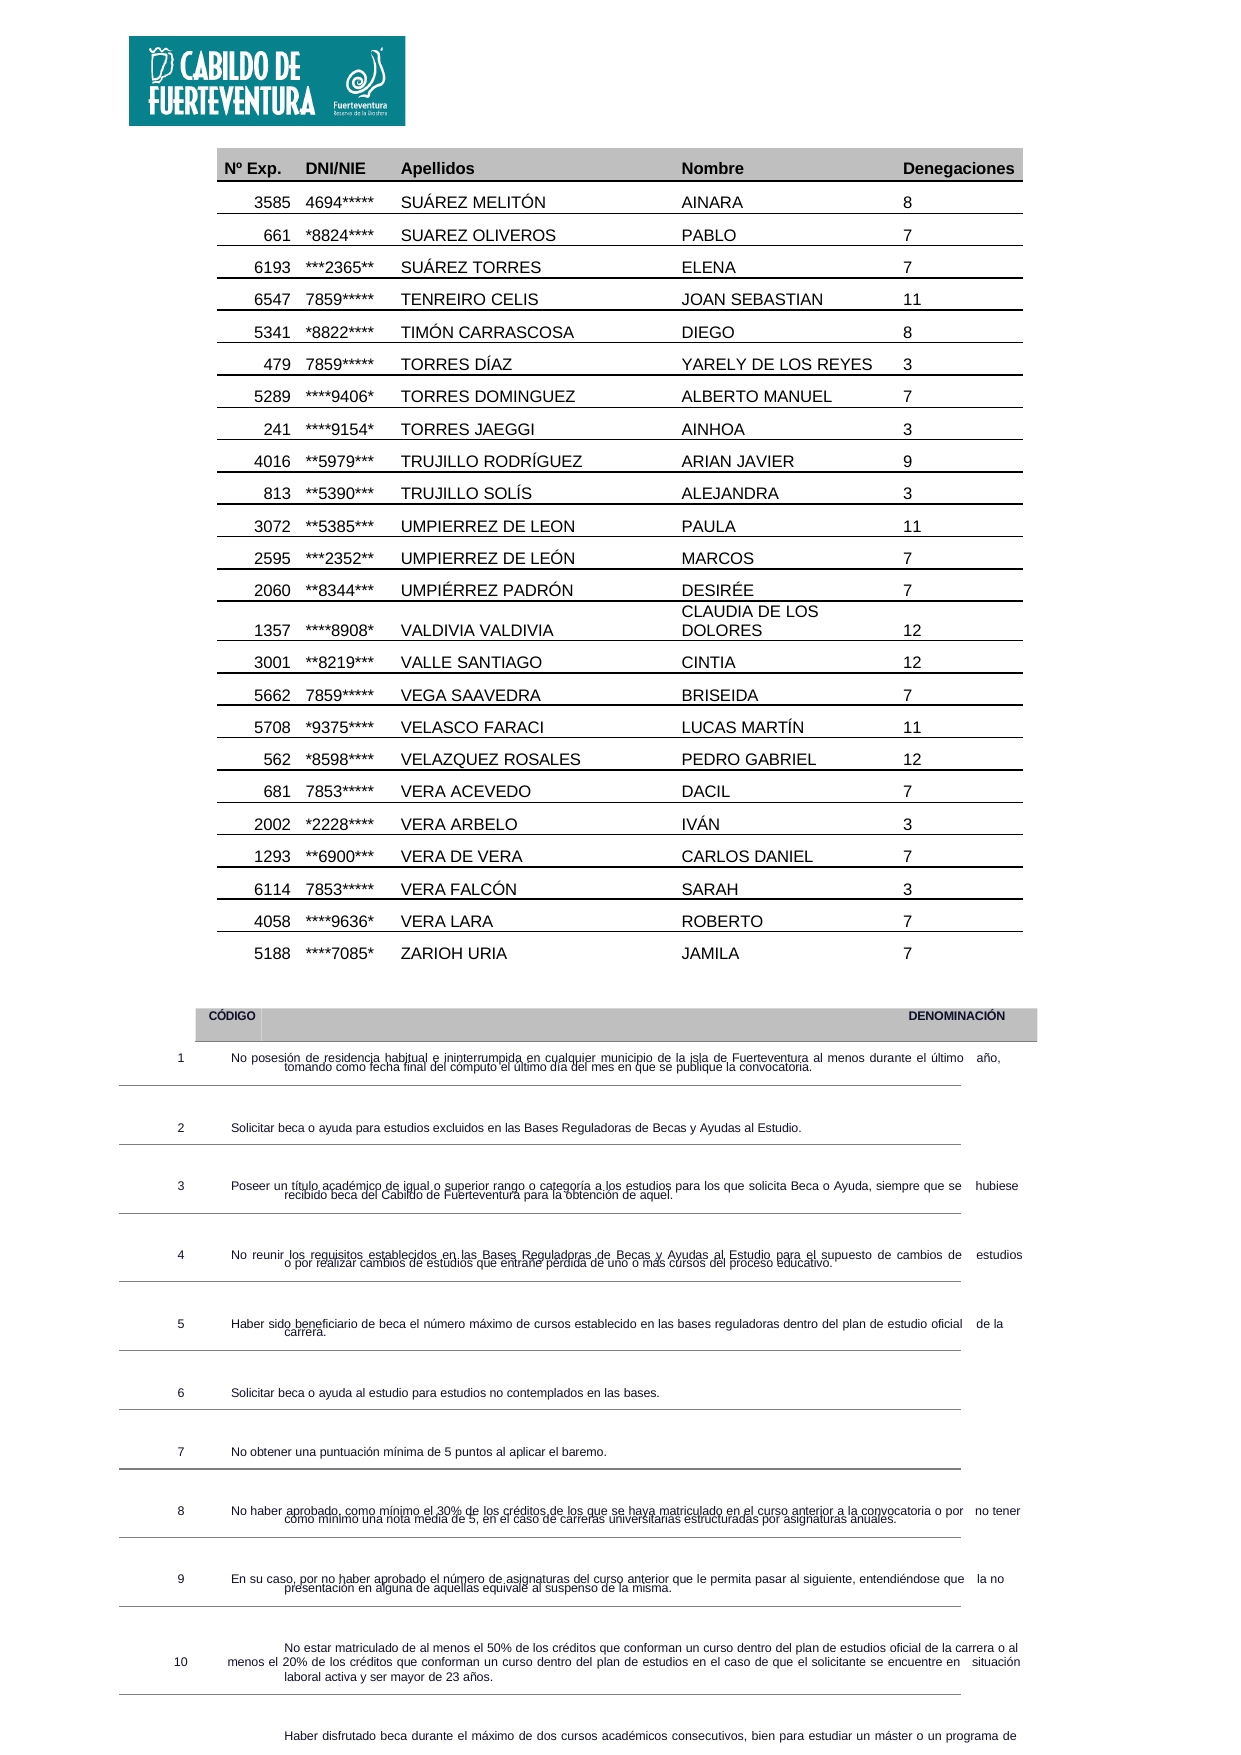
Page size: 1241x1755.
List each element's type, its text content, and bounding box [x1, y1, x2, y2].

list No obtener una puntuación mínima de 5 puntos al aplicar el baremo. [177, 1444, 1066, 1458]
table_cell LUCAS MARTÍN [633, 706, 889, 737]
list Solicitar beca o ayuda para estudios excluidos en las Bases Reguladoras de Becas y Ayudas al Estudio. [177, 1120, 1066, 1134]
table_cell 7859***** [298, 343, 388, 374]
table_cell 12 [889, 602, 1023, 640]
table_cell 1357 [217, 602, 298, 640]
table_header Apellidos [388, 148, 633, 180]
table_cell ALEJANDRA [633, 473, 889, 503]
table_cell 5289 [217, 376, 298, 406]
table_cell AINHOA [633, 408, 889, 439]
table_cell 7 [889, 771, 1023, 801]
table_cell 3001 [217, 641, 298, 672]
table_cell 3585 [217, 182, 298, 212]
table_cell YARELY DE LOS REYES [633, 343, 889, 374]
table_cell SUAREZ OLIVEROS [388, 214, 633, 245]
table_cell TRUJILLO RODRÍGUEZ [388, 440, 633, 471]
list Poseer un título académico de igual o superior rango o categoría a los estudios para los que solicita Beca o Ayuda, siempre que se hubiese recibido beca del Cabildo de Fuerteventura para la obtención de aquel. [177, 1183, 1027, 1202]
table_cell 3 [889, 343, 1023, 374]
table_cell IVÁN [633, 803, 889, 834]
table_cell VERA ACEVEDO [388, 771, 633, 801]
table_cell 7 [889, 674, 1023, 704]
table_cell ARIAN JAVIER [633, 440, 889, 471]
list No posesión de residencia habitual e ininterrumpida en cualquier municipio de la isla de Fuerteventura al menos durante el último año, tomando como fecha final del cómputo el último día del mes en que se publique la convocatoria. [177, 1055, 1027, 1074]
table_cell UMPIERREZ DE LEÓN [388, 537, 633, 568]
table_cell SUÁREZ TORRES [388, 246, 633, 277]
table_cell MARCOS [633, 537, 889, 568]
table_cell TORRES DÍAZ [388, 343, 633, 374]
table_cell **6900*** [298, 835, 388, 866]
list Haber sido beneficiario de beca el número máximo de cursos establecido en las bases reguladoras dentro del plan de estudio oficial de la carrera. [177, 1321, 1027, 1339]
table_cell *2228**** [298, 803, 388, 834]
table_cell 5708 [217, 706, 298, 737]
table_cell AINARA [633, 182, 889, 212]
table_cell 12 [889, 738, 1023, 769]
table_cell 7 [889, 214, 1023, 245]
table_cell 7 [889, 537, 1023, 568]
table_cell PAULA [633, 505, 889, 536]
table_cell 7 [889, 835, 1023, 866]
table_cell 241 [217, 408, 298, 439]
table_cell *8598**** [298, 738, 388, 769]
table_cell ***2352** [298, 537, 388, 568]
table_cell **8344*** [298, 570, 388, 600]
table_cell DACIL [633, 771, 889, 801]
table_cell ROBERTO [633, 900, 889, 931]
table_cell 2595 [217, 537, 298, 568]
table_cell 4058 [217, 900, 298, 931]
table_cell 2002 [217, 803, 298, 834]
table_cell UMPIERREZ DE LEON [388, 505, 633, 536]
table_header Nombre [633, 148, 889, 180]
table_cell ****7085* [298, 932, 388, 1008]
table_cell VELAZQUEZ ROSALES [388, 738, 633, 769]
table_cell VELASCO FARACI [388, 706, 633, 737]
table_cell 813 [217, 473, 298, 503]
table_cell 3072 [217, 505, 298, 536]
table_cell SUÁREZ MELITÓN [388, 182, 633, 212]
table_cell UMPIÉRREZ PADRÓN [388, 570, 633, 600]
table_cell 7859***** [298, 279, 388, 309]
table_cell CINTIA [633, 641, 889, 672]
table_cell TRUJILLO SOLÍS [388, 473, 633, 503]
table_cell CARLOS DANIEL [633, 835, 889, 866]
table_cell 11 [889, 505, 1023, 536]
table_cell VEGA SAAVEDRA [388, 674, 633, 704]
table_cell VERA ARBELO [388, 803, 633, 834]
table_cell **8219*** [298, 641, 388, 672]
table_cell TORRES DOMINGUEZ [388, 376, 633, 406]
table_cell 8 [889, 182, 1023, 212]
table_cell 7 [889, 246, 1023, 277]
table_cell **5979*** [298, 440, 388, 471]
table_cell 4694***** [298, 182, 388, 212]
table_cell 681 [217, 771, 298, 801]
table_header Nº Exp. [217, 148, 298, 180]
table_cell 7 [889, 932, 1023, 1008]
list No haber aprobado, como mínimo el 30% de los créditos de los que se haya matriculado en el curso anterior a la convocatoria o por no tener como mínimo una nota media de 5, en el caso de carreras universitarias estructuradas por asignaturas anuales. [177, 1507, 1027, 1526]
table_cell 3 [889, 408, 1023, 439]
table_cell VERA LARA [388, 900, 633, 931]
table_cell 8 [889, 311, 1023, 342]
table_cell 5188 [217, 932, 298, 1008]
table_cell 9 [889, 440, 1023, 471]
text Haber disfrutado beca durante el máximo de dos cursos académicos consecutivos, bien para estudiar un máster o un programa de [284, 1729, 1066, 1743]
table_cell ***2365** [298, 246, 388, 277]
table_cell 7853***** [298, 868, 388, 898]
table_cell ****9406* [298, 376, 388, 406]
table_header Denegaciones [889, 148, 1023, 180]
table_cell PABLO [633, 214, 889, 245]
table_cell 7 [889, 376, 1023, 406]
table_cell 5341 [217, 311, 298, 342]
table_cell BRISEIDA [633, 674, 889, 704]
table_cell ELENA [633, 246, 889, 277]
table_cell 11 [889, 279, 1023, 309]
table_cell VERA DE VERA [388, 835, 633, 866]
table_cell JOAN SEBASTIAN [633, 279, 889, 309]
table_cell 5662 [217, 674, 298, 704]
table_cell TIMÓN CARRASCOSA [388, 311, 633, 342]
table_cell 2060 [217, 570, 298, 600]
table_cell 6114 [217, 868, 298, 898]
table_cell TENREIRO CELIS [388, 279, 633, 309]
table_cell *8822**** [298, 311, 388, 342]
table_cell ALBERTO MANUEL [633, 376, 889, 406]
table_cell 661 [217, 214, 298, 245]
text No estar matriculado de al menos el 50% de los créditos que conforman un curso dentro del plan de estudios oficial de la carrera o al [284, 1641, 1066, 1655]
table_cell *8824**** [298, 214, 388, 245]
table_cell 479 [217, 343, 298, 374]
table_cell 1293 [217, 835, 298, 866]
table_cell **5390*** [298, 473, 388, 503]
list Solicitar beca o ayuda al estudio para estudios no contemplados en las bases. [177, 1385, 1066, 1399]
table_cell ****9636* [298, 900, 388, 931]
table_cell 562 [217, 738, 298, 769]
table_cell 12 [889, 641, 1023, 672]
table_cell 3 [889, 473, 1023, 503]
table_cell *9375**** [298, 706, 388, 737]
table_cell PEDRO GABRIEL [633, 738, 889, 769]
table_header DNI/NIE [298, 148, 388, 180]
table_cell VALLE SANTIAGO [388, 641, 633, 672]
table_cell 6193 [217, 246, 298, 277]
list En su caso, por no haber aprobado el número de asignaturas del curso anterior que le permita pasar al siguiente, entendiéndose que la no presentación en alguna de aquellas equivale al suspenso de la misma. [177, 1576, 1027, 1595]
table_cell 11 [889, 706, 1023, 737]
table_cell ZARIOH URIA [388, 932, 633, 1008]
table_cell 7 [889, 570, 1023, 600]
table_cell ****8908* [298, 602, 388, 640]
table_cell 3 [889, 868, 1023, 898]
table_cell 4016 [217, 440, 298, 471]
table_cell **5385*** [298, 505, 388, 536]
table_cell CLAUDIA DE LOS DOLORES [633, 602, 889, 640]
list menos el 20% de los créditos que conforman un curso dentro del plan de estudios en el caso de que el solicitante se encuentre en situación laboral activa y ser mayor de 23 años. [174, 1655, 1027, 1684]
table_cell 7859***** [298, 674, 388, 704]
table_cell 7853***** [298, 771, 388, 801]
table_cell VALDIVIA VALDIVIA [388, 602, 633, 640]
table_cell VERA FALCÓN [388, 868, 633, 898]
table_cell ****9154* [298, 408, 388, 439]
table_cell 7 [889, 900, 1023, 931]
table_cell TORRES JAEGGI [388, 408, 633, 439]
table_cell JAMILA [633, 932, 889, 1008]
table_cell DIEGO [633, 311, 889, 342]
table_cell DESIRÉE [633, 570, 889, 600]
table_cell 6547 [217, 279, 298, 309]
table_cell 3 [889, 803, 1023, 834]
table_cell SARAH [633, 868, 889, 898]
list No reunir los requisitos establecidos en las Bases Reguladoras de Becas y Ayudas al Estudio para el supuesto de cambios de estudios o por realizar cambios de estudios que entrañe pérdida de uno o más cursos del proceso educativo. [177, 1252, 1027, 1270]
